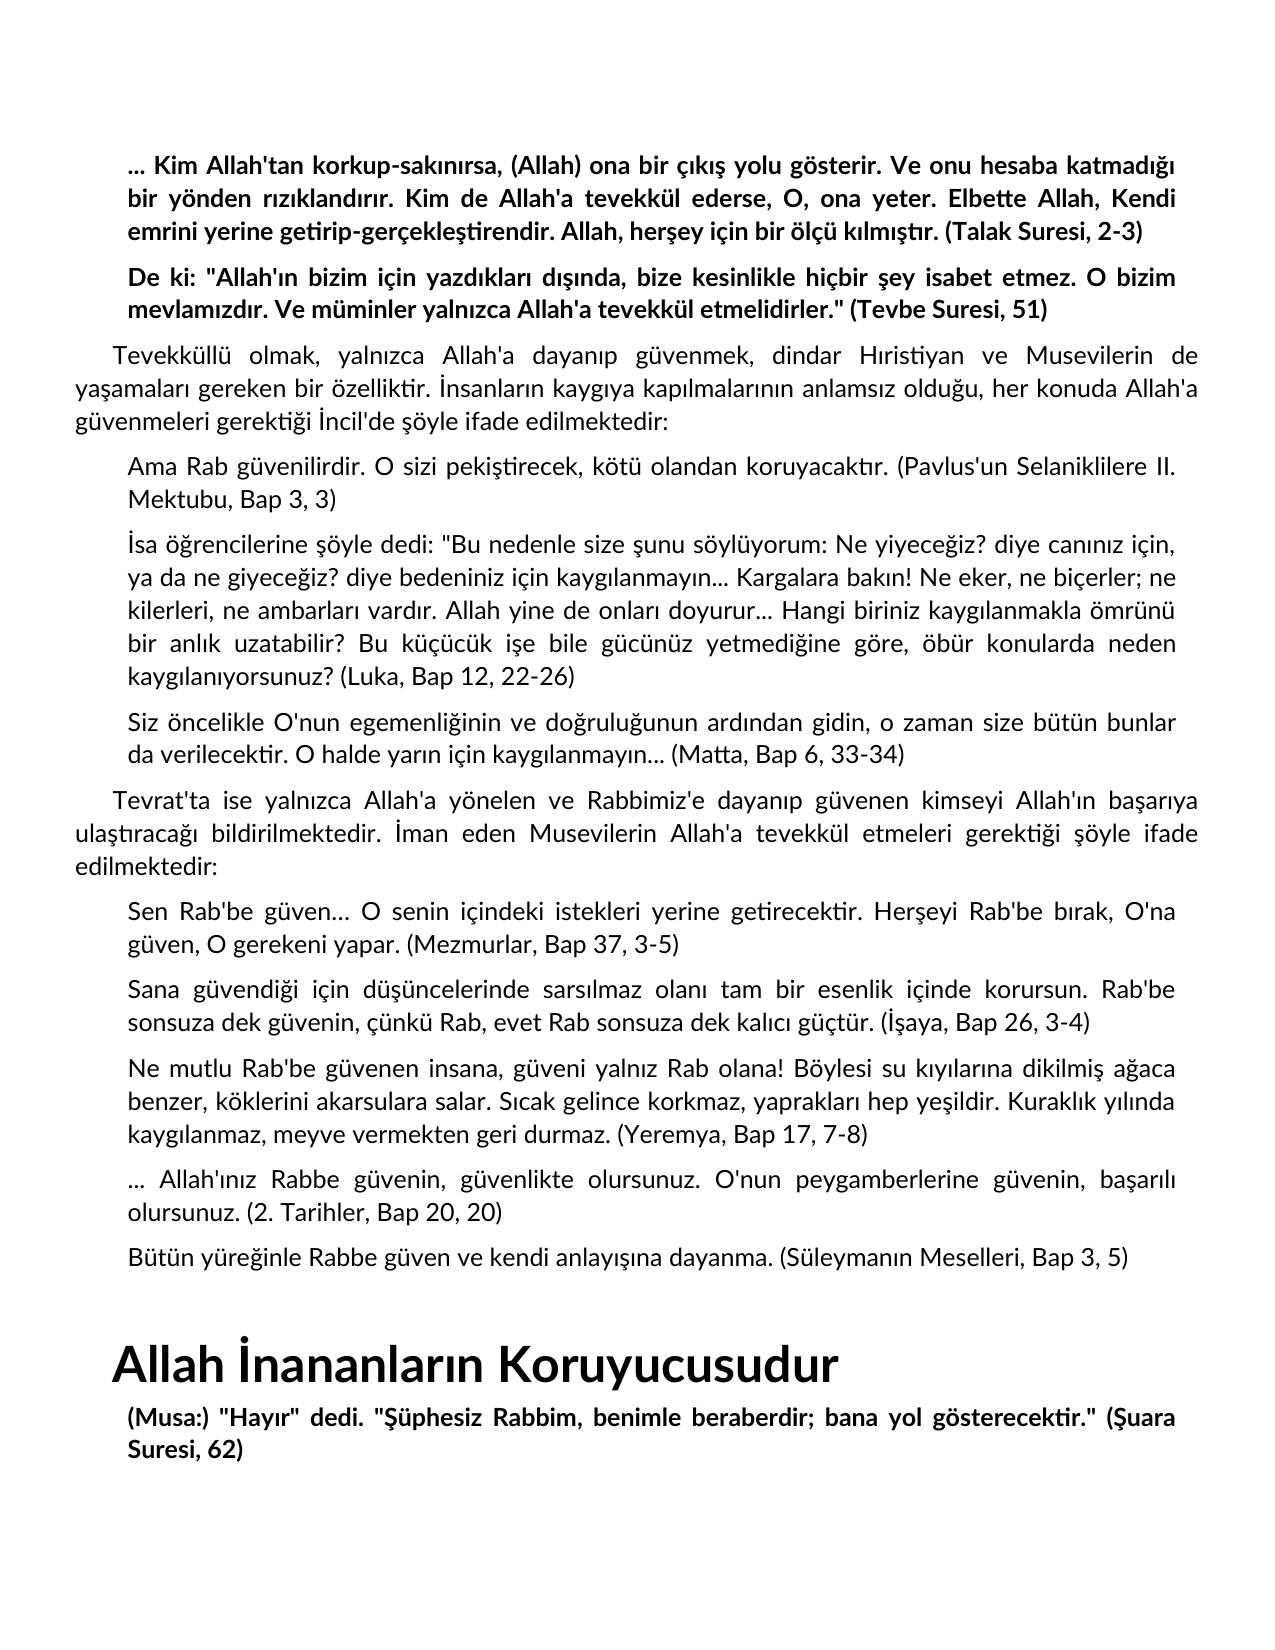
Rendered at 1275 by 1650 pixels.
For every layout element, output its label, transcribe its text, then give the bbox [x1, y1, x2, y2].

text Tevrat'ta ise yalnızca Allah'a yönelen ve Rabbimiz'e dayanıp güvenen kimseyi Allah'ın başarıya ulaştıracağı bildirilmektedir. İman eden Musevilerin Allah'a tevekkül etmeleri gerektiği şöyle ifade edilmektedir: [75, 784, 1200, 880]
text İsa öğrencilerine şöyle dedi: "Bu nedenle size şunu söylüyorum: Ne yiyeceğiz? diye canınız için, ya da ne giyeceğiz? diye bedeniniz için kaygılanmayın... Kargalara bakın! Ne eker, ne biçerler; ne kilerleri, ne ambarları vardır. Allah yine de onları doyurur... Hangi biriniz kaygılanmakla ömrünü bir anlık uzatabilir? Bu küçücük işe bile gücünüz yetmediğine göre, öbür konularda neden kaygılanıyorsunuz? (Luka, Bap 12, 22-26) [127, 529, 1177, 691]
text Ne mutlu Rab'be güvenen insana, güveni yalnız Rab olana! Böylesi su kıyılarına dikilmiş ağaca benzer, köklerini akarsulara salar. Sıcak gelince korkmaz, yaprakları hep yeşildir. Kuraklık yılında kaygılanmaz, meyve vermekten geri durmaz. (Yeremya, Bap 17, 7-8) [127, 1052, 1177, 1148]
text Tevekküllü olmak, yalnızca Allah'a dayanıp güvenmek, dindar Hıristiyan ve Musevilerin de yaşamaları gereken bir özelliktir. İnsanların kaygıya kapılmalarının anlamsız olduğu, her konuda Allah'a güvenmeleri gerektiği İncil'de şöyle ifade edilmektedir: [75, 339, 1200, 435]
text Sen Rab'be güven… O senin içindeki istekleri yerine getirecektir. Herşeyi Rab'be bırak, O'na güven, O gerekeni yapar. (Mezmurlar, Bap 37, 3-5) [127, 896, 1177, 959]
text Bütün yüreğinle Rabbe güven ve kendi anlayışına dayanma. (Süleymanın Meselleri, Bap 3, 5) [127, 1242, 1177, 1272]
text Ama Rab güvenilirdir. O sizi pekiştirecek, kötü olandan koruyacaktır. (Pavlus'un Selaniklilere II. Mektubu, Bap 3, 3) [127, 451, 1177, 514]
text Siz öncelikle O'nun egemenliğinin ve doğruluğunun ardından gidin, o zaman size bütün bunlar da verilecektir. O halde yarın için kaygılanmayın... (Matta, Bap 6, 33-34) [127, 706, 1177, 769]
text De ki: "Allah'ın bizim için yazdıkları dışında, bize kesinlikle hiçbir şey isabet etmez. O bizim mevlamızdır. Ve müminler yalnızca Allah'a tevekkül etmelidirler." (Tevbe Suresi, 51) [127, 261, 1177, 324]
subtitle Allah İnananların Koruyucusudur [112, 1333, 1200, 1393]
text ... Kim Allah'tan korkup-sakınırsa, (Allah) ona bir çıkış yolu gösterir. Ve onu hesaba katmadığı bir yönden rızıklandırır. Kim de Allah'a tevekkül ederse, O, ona yeter. Elbette Allah, Kendi emrini yerine getirip-gerçekleştirendir. Allah, herşey için bir ölçü kılmıştır. (Talak Suresi, 2-3) [127, 150, 1177, 246]
text Sana güvendiği için düşüncelerinde sarsılmaz olanı tam bir esenlik içinde korursun. Rab'be sonsuza dek güvenin, çünkü Rab, evet Rab sonsuza dek kalıcı güçtür. (İşaya, Bap 26, 3-4) [127, 974, 1177, 1037]
text ... Allah'ınız Rabbe güvenin, güvenlikte olursunuz. O'nun peygamberlerine güvenin, başarılı olursunuz. (2. Tarihler, Bap 20, 20) [127, 1164, 1177, 1227]
text (Musa:) "Hayır" dedi. "Şüphesiz Rabbim, benimle beraberdir; bana yol gösterecektir." (Şuara Suresi, 62) [127, 1401, 1177, 1464]
